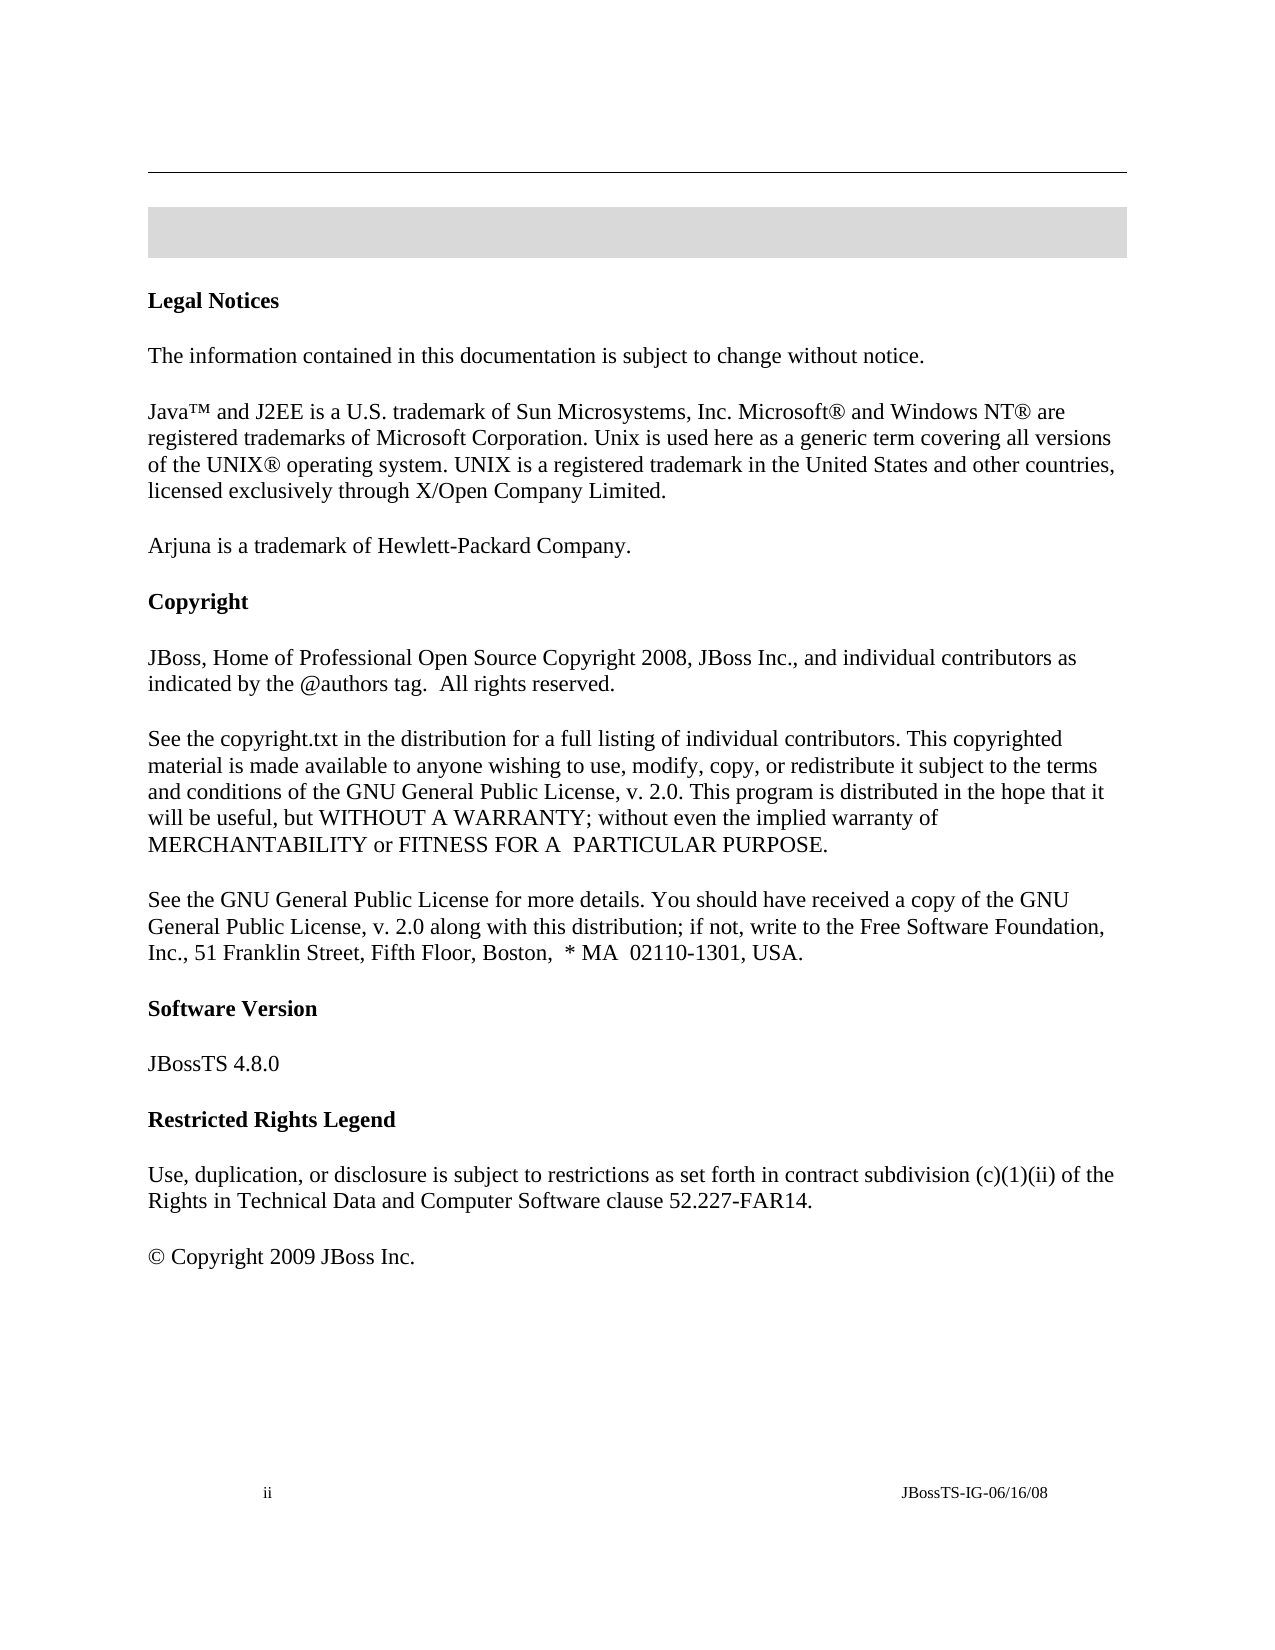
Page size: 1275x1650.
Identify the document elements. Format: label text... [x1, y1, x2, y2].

text Arjuna is a trademark of Hewlett-Packard Company. [148, 532, 1127, 559]
text See the copyright.txt in the distribution for a full listing of individual contributors. This copyrighted material is made available to anyone wishing to use, modify, copy, or redistribute it subject to the terms and conditions of the GNU General Public License, v. 2.0. This program is distributed in the hope that it will be useful, but WITHOUT A WARRANTY; without even the implied warranty of MERCHANTABILITY or FITNESS FOR A PARTICULAR PURPOSE. [148, 725, 1127, 857]
text Copyright [148, 588, 1127, 614]
text See the GNU General Public License for more details. You should have received a copy of the GNU General Public License, v. 2.0 along with this distribution; if not, write to the Free Software Foundation, Inc., 51 Franklin Street, Fifth Floor, Boston, * MA 02110-1301, USA. [148, 886, 1127, 965]
text JBossTS 4.8.0 [148, 1050, 1127, 1076]
text Legal Notices [148, 287, 1127, 313]
text Java™ and J2EE is a U.S. trademark of Sun Microsystems, Inc. Microsoft® and Windows NT® are registered trademarks of Microsoft Corporation. Unix is used here as a generic term covering all versions of the UNIX® operating system. UNIX is a registered trademark in the United States and other countries, licensed exclusively through X/Open Company Limited. [148, 398, 1127, 503]
text Restricted Rights Legend [148, 1106, 1127, 1132]
text The information contained in this documentation is subject to change without notice. [148, 342, 1127, 369]
text Use, duplication, or disclosure is subject to restrictions as set forth in contract subdivision (c)(1)(ii) of the Rights in Technical Data and Computer Software clause 52.227-FAR14. [148, 1161, 1127, 1214]
text Software Version [148, 994, 1127, 1021]
text JBoss, Home of Professional Open Source Copyright 2008, JBoss Inc., and individual contributors as indicated by the @authors tag. All rights reserved. [148, 643, 1127, 696]
text © Copyright 2009 JBoss Inc. [148, 1243, 1127, 1269]
